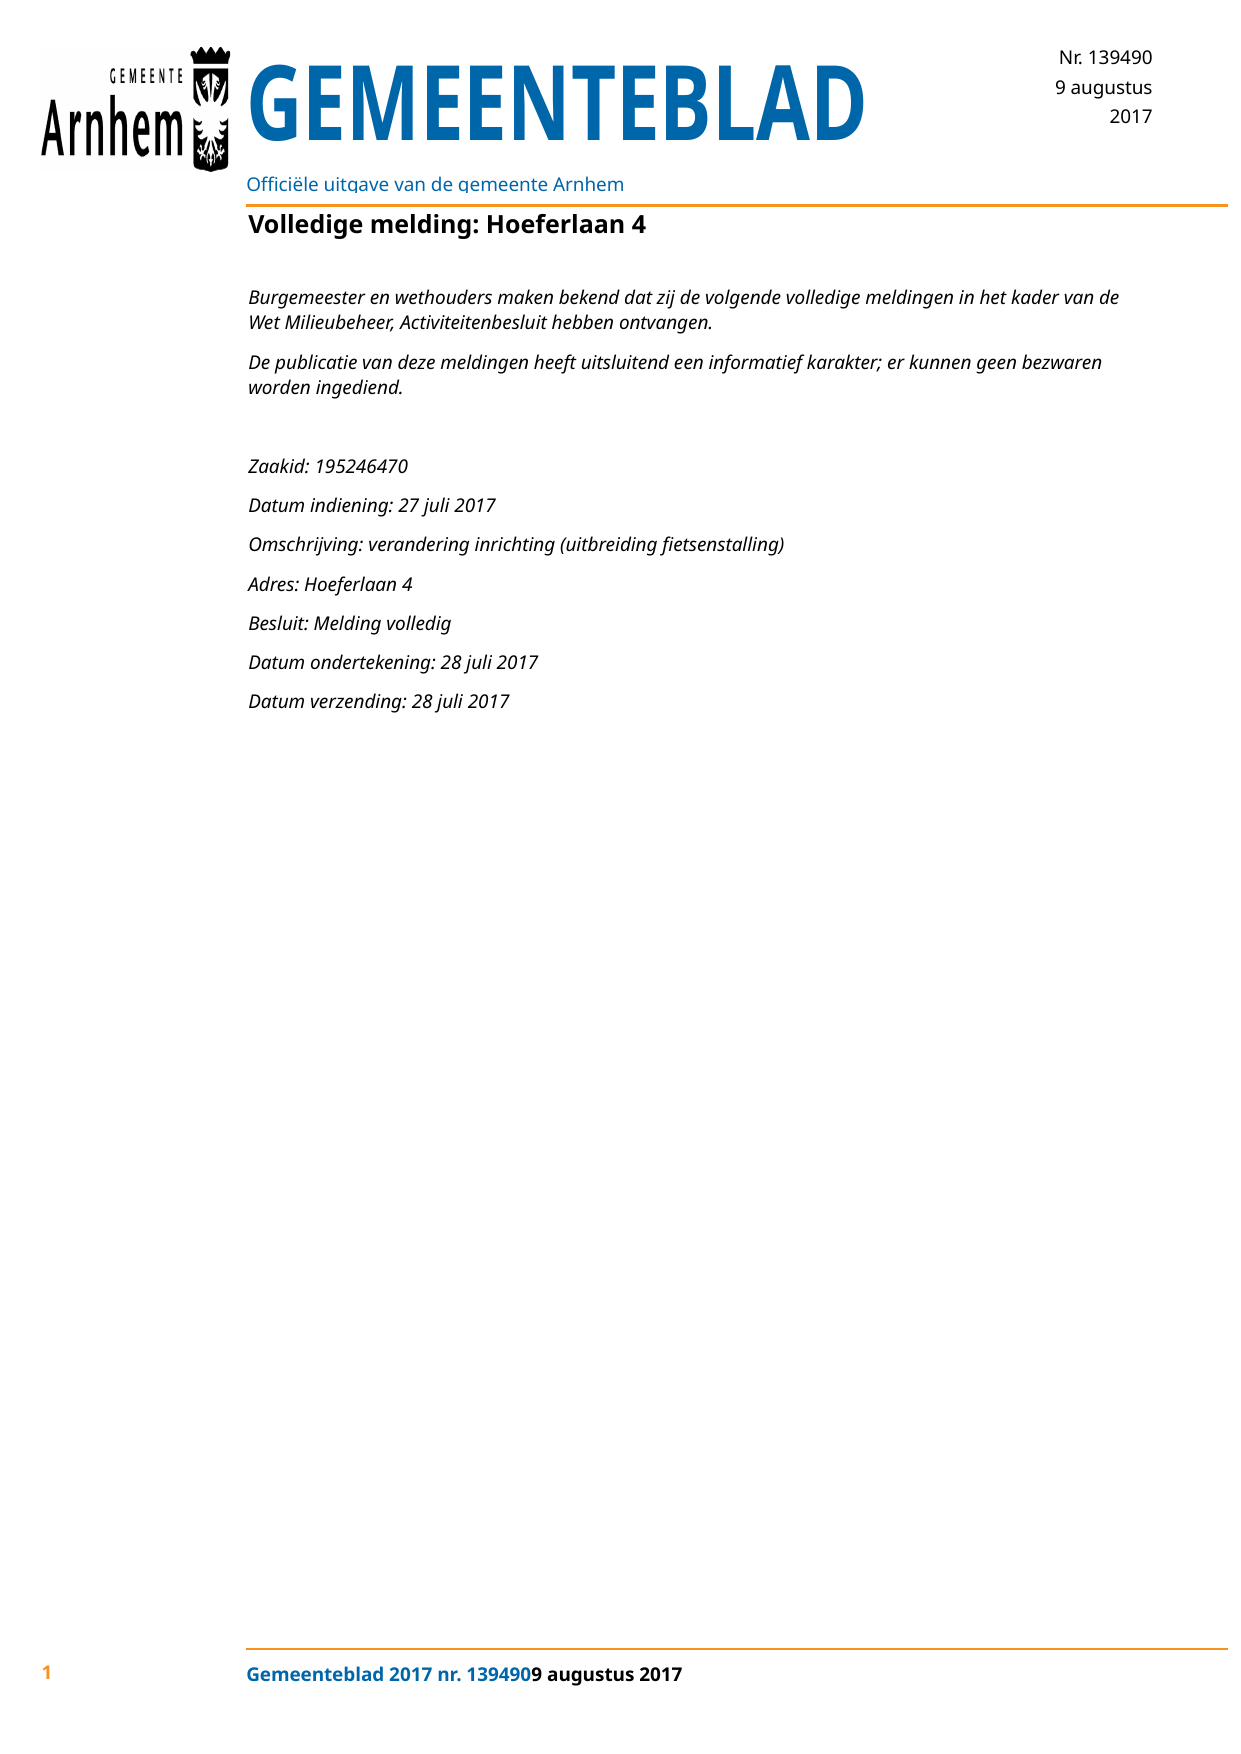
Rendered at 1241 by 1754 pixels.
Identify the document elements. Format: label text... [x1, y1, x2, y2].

text Datum indiening: 27 juli 2017 [248, 492, 1152, 518]
text De publicatie van deze meldingen heeft uitsluitend een informatief karakter; er kunnen geen bezwaren worden ingediend. [248, 349, 1152, 400]
text Besluit: Melding volledig [248, 610, 1152, 636]
picture [41, 47, 231, 172]
text Burgemeester en wethouders maken bekend dat zij de volgende volledige meldingen in het kader van de Wet Milieubeheer, Activiteitenbesluit hebben ontvangen. [248, 284, 1152, 335]
text Datum verzending: 28 juli 2017 [248, 689, 1152, 714]
text Datum ondertekening: 28 juli 2017 [248, 649, 1152, 675]
text Zaakid: 195246470 [248, 453, 1152, 479]
text Volledige melding: Hoeferlaan 4 [248, 207, 1152, 241]
text Adres: Hoeferlaan 4 [248, 571, 1152, 597]
text Omschrijving: verandering inrichting (uitbreiding fietsenstalling) [248, 532, 1152, 557]
